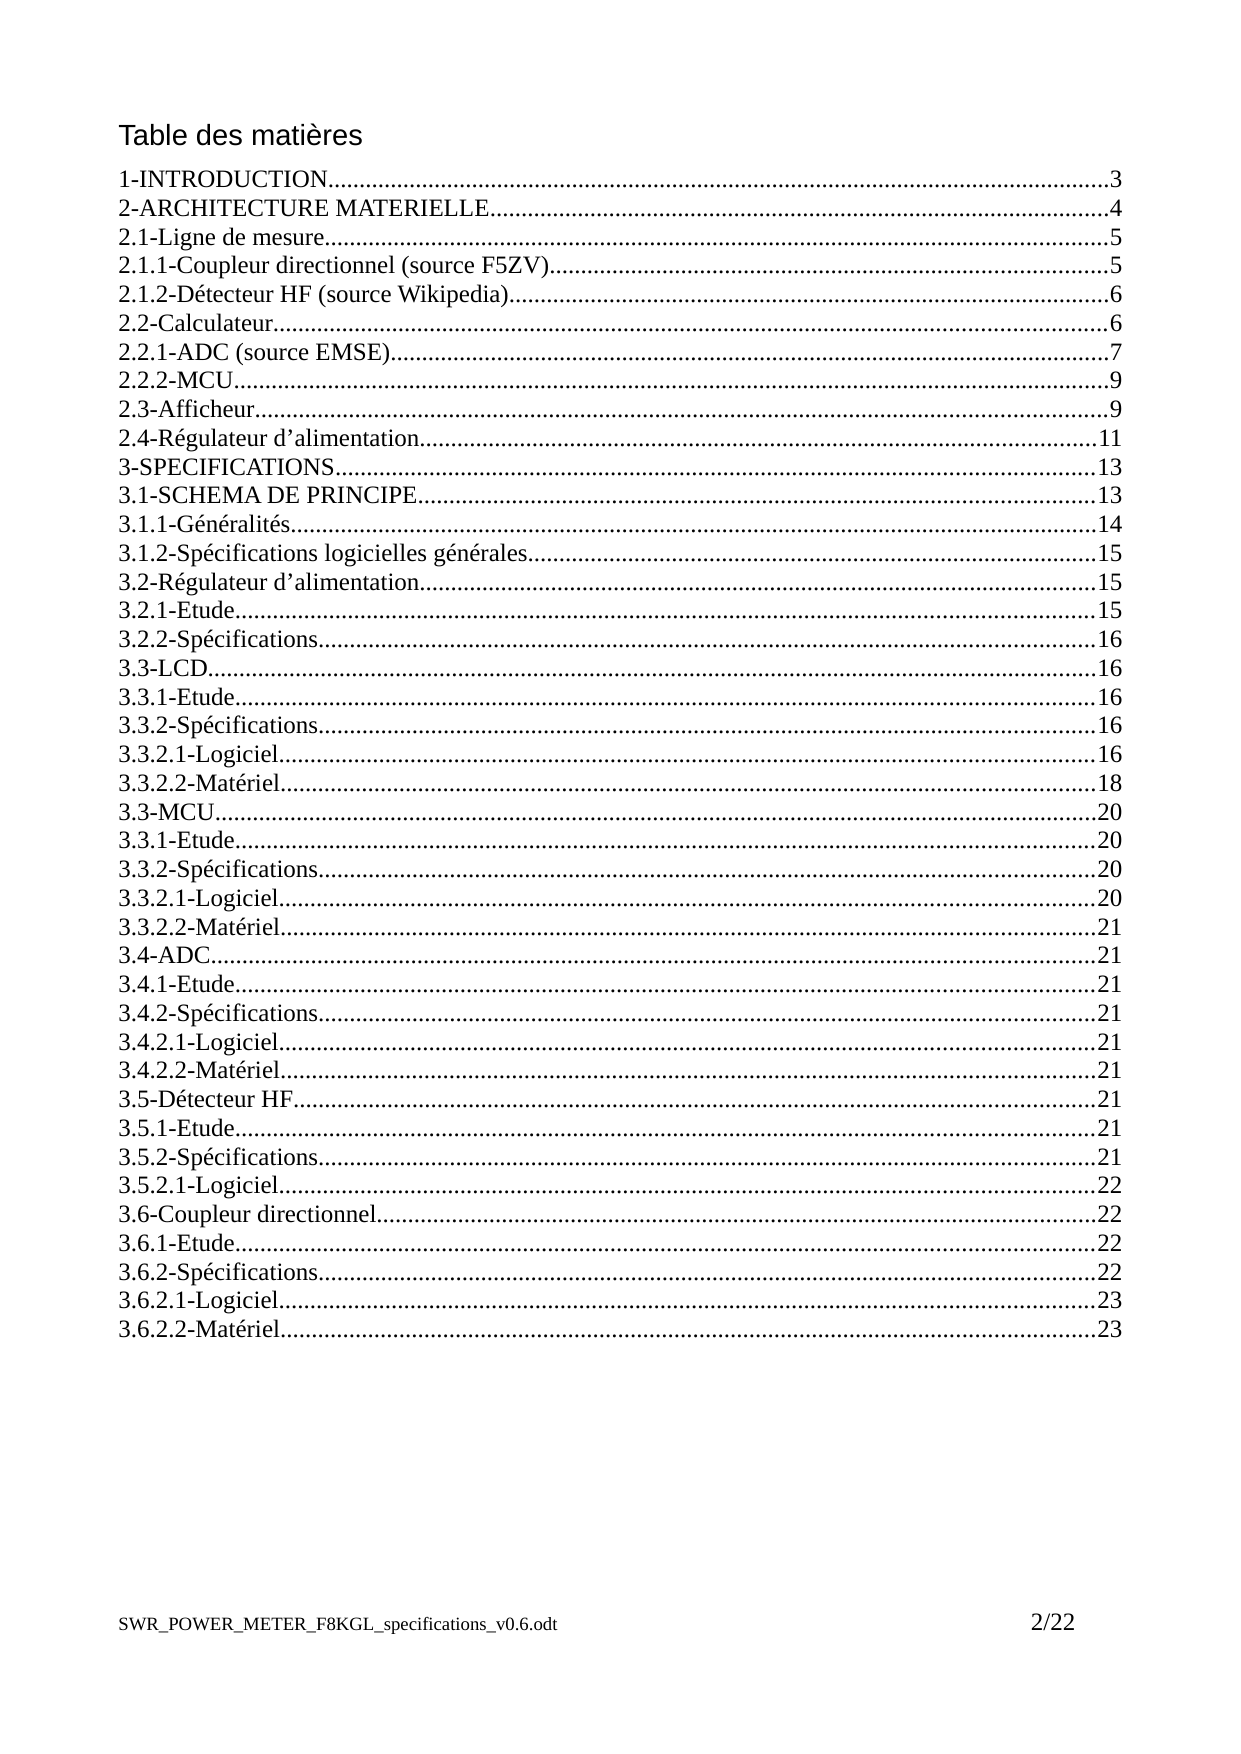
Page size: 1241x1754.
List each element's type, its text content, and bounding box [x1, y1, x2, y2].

text 3.4-ADC 21 [118, 940, 1122, 969]
text 3.4.2.2-Matériel 21 [118, 1055, 1122, 1084]
text 2.1.2-Détecteur HF (source Wikipedia) 6 [118, 279, 1122, 308]
text 2.1.1-Coupleur directionnel (source F5ZV) 5 [118, 250, 1122, 279]
text 2.2-Calculateur 6 [118, 308, 1122, 337]
text 3.6.2.1-Logiciel 23 [118, 1285, 1122, 1314]
text 3.1.2-Spécifications logicielles générales 15 [118, 538, 1122, 567]
text 3.3.2-Spécifications 20 [118, 854, 1122, 883]
text 3.3.2-Spécifications 16 [118, 710, 1122, 739]
text 3.3-MCU 20 [118, 797, 1122, 825]
text 3.3.2.2-Matériel 18 [118, 768, 1122, 797]
text 3.4.1-Etude 21 [118, 969, 1122, 998]
text 3.2.2-Spécifications 16 [118, 624, 1122, 653]
text 3.3.2.1-Logiciel 20 [118, 883, 1122, 912]
text 3.3.2.2-Matériel 21 [118, 912, 1122, 940]
text 3-SPECIFICATIONS 13 [118, 452, 1122, 480]
text 3.6.1-Etude 22 [118, 1228, 1122, 1257]
text 3.5.2-Spécifications 21 [118, 1142, 1122, 1170]
text 3.6-Coupleur directionnel 22 [118, 1199, 1122, 1228]
text 3.3.1-Etude 16 [118, 682, 1122, 710]
subtitle Table des matières [118, 118, 1122, 152]
text 3.2.1-Etude 15 [118, 595, 1122, 624]
text 2.3-Afficheur 9 [118, 394, 1122, 423]
text 3.3.1-Etude 20 [118, 825, 1122, 854]
text 3.3.2.1-Logiciel 16 [118, 739, 1122, 768]
text 1-INTRODUCTION 3 [118, 164, 1122, 193]
text 2-ARCHITECTURE MATERIELLE 4 [118, 193, 1122, 222]
text 2.2.2-MCU 9 [118, 365, 1122, 394]
text 2.2.1-ADC (source EMSE) 7 [118, 337, 1122, 365]
text 3.4.2-Spécifications 21 [118, 998, 1122, 1027]
text 3.1-SCHEMA DE PRINCIPE 13 [118, 480, 1122, 509]
text 3.4.2.1-Logiciel 21 [118, 1027, 1122, 1055]
text 2.1-Ligne de mesure 5 [118, 222, 1122, 250]
text 3.3-LCD 16 [118, 653, 1122, 682]
text 3.2-Régulateur d’alimentation 15 [118, 567, 1122, 595]
text 3.5.2.1-Logiciel 22 [118, 1170, 1122, 1199]
text 3.1.1-Généralités 14 [118, 509, 1122, 538]
text 3.5.1-Etude 21 [118, 1113, 1122, 1142]
text 2.4-Régulateur d’alimentation 11 [118, 423, 1122, 452]
text 3.5-Détecteur HF 21 [118, 1084, 1122, 1113]
text 3.6.2.2-Matériel 23 [118, 1314, 1122, 1343]
text 3.6.2-Spécifications 22 [118, 1257, 1122, 1285]
